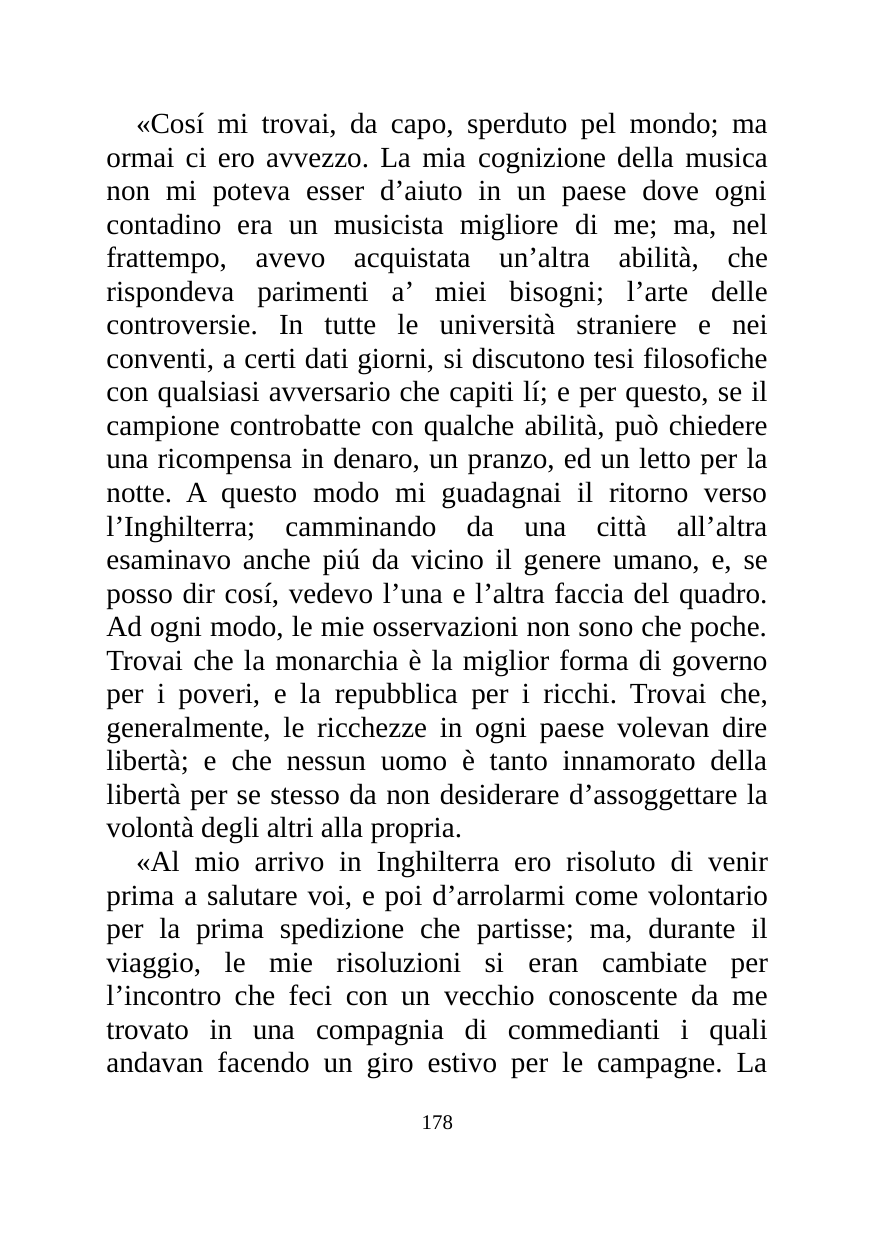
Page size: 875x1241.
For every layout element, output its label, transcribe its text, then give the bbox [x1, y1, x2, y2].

text «Cosí mi trovai, da capo, sperduto pel mondo; ma ormai ci ero avvezzo. La mia cognizione della musica non mi poteva esser d’aiuto in un paese dove ogni contadino era un musicista migliore di me; ma, nel frattempo, avevo acquistata un’altra abilità, che rispondeva parimenti a’ miei bisogni; l’arte delle controversie. In tutte le università straniere e nei conventi, a certi dati giorni, si discutono tesi filosofiche con qualsiasi avversario che capiti lí; e per questo, se il campione controbatte con qualche abilità, può chiedere una ricompensa in denaro, un pranzo, ed un letto per la notte. A questo modo mi guadagnai il ritorno verso l’Inghilterra; camminando da una città all’altra esaminavo anche piú da vicino il genere umano, e, se posso dir cosí, vedevo l’una e l’altra faccia del quadro. Ad ogni modo, le mie osservazioni non sono che poche. Trovai che la monarchia è la miglior forma di governo per i poveri, e la repubblica per i ricchi. Trovai che, generalmente, le ricchezze in ogni paese volevan dire libertà; e che nessun uomo è tanto innamorato della libertà per se stesso da non desiderare d’assoggettare la volontà degli altri alla propria. [106, 106, 768, 844]
text «Al mio arrivo in Inghilterra ero risoluto di venir prima a salutare voi, e poi d’arrolarmi come volontario per la prima spedizione che partisse; ma, durante il viaggio, le mie risoluzioni si eran cambiate per l’incontro che feci con un vecchio conoscente da me trovato in una compagnia di commedianti i quali andavan facendo un giro estivo per le campagne. La [106, 844, 768, 1079]
